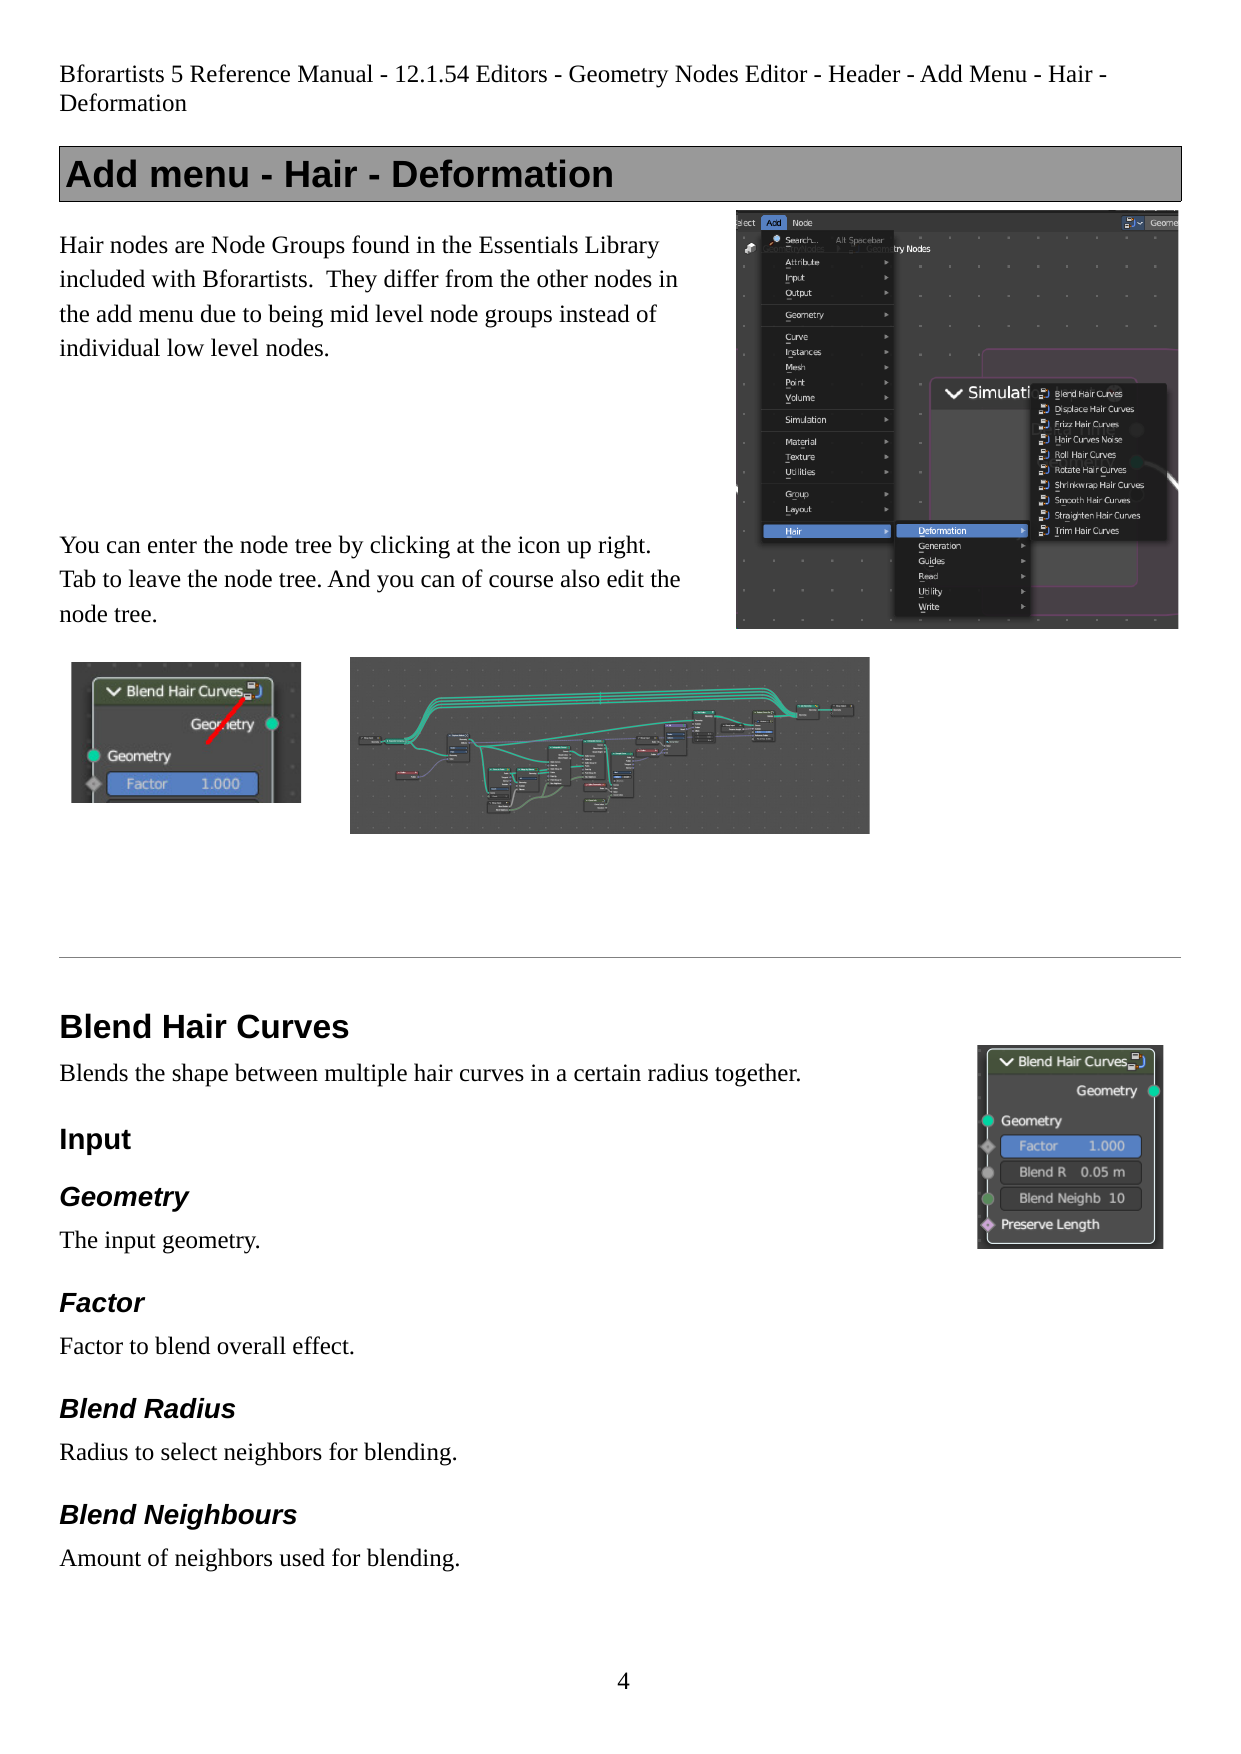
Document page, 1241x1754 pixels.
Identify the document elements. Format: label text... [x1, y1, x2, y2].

picture [736, 210, 1179, 629]
subtitle [1164, 1122, 1181, 1156]
picture [977, 1045, 1164, 1249]
text The input geometry. [59, 1225, 1181, 1254]
text Factor to blend overall effect. [59, 1331, 1181, 1360]
text Amount of neighbors used for blending. [59, 1543, 1181, 1572]
text You can enter the node tree by clicking at the icon up right. Tab to leave the node tree. And you can of course also edit the node tree. [59, 530, 736, 627]
picture [71, 662, 302, 803]
subtitle Input [59, 1122, 977, 1156]
subtitle Blend Hair Curves [59, 1007, 1181, 1046]
text Hair nodes are Node Groups found in the Essentials Library included with Bforartists. They differ from the other nodes in the add menu due to being mid level node groups instead of individual low level nodes. [59, 230, 736, 362]
text Blends the shape between multiple hair curves in a certain radius together. [59, 1058, 977, 1087]
subtitle Blend Neighbours [59, 1498, 1181, 1530]
subtitle Blend Radius [59, 1393, 1181, 1424]
text Radius to select neighbors for blending. [59, 1437, 1181, 1466]
picture [350, 657, 870, 834]
subtitle Geometry [59, 1181, 977, 1213]
subtitle Factor [59, 1287, 1181, 1318]
subtitle [1164, 1181, 1181, 1213]
table_header Add menu - Hair - Deformation [60, 147, 1181, 201]
